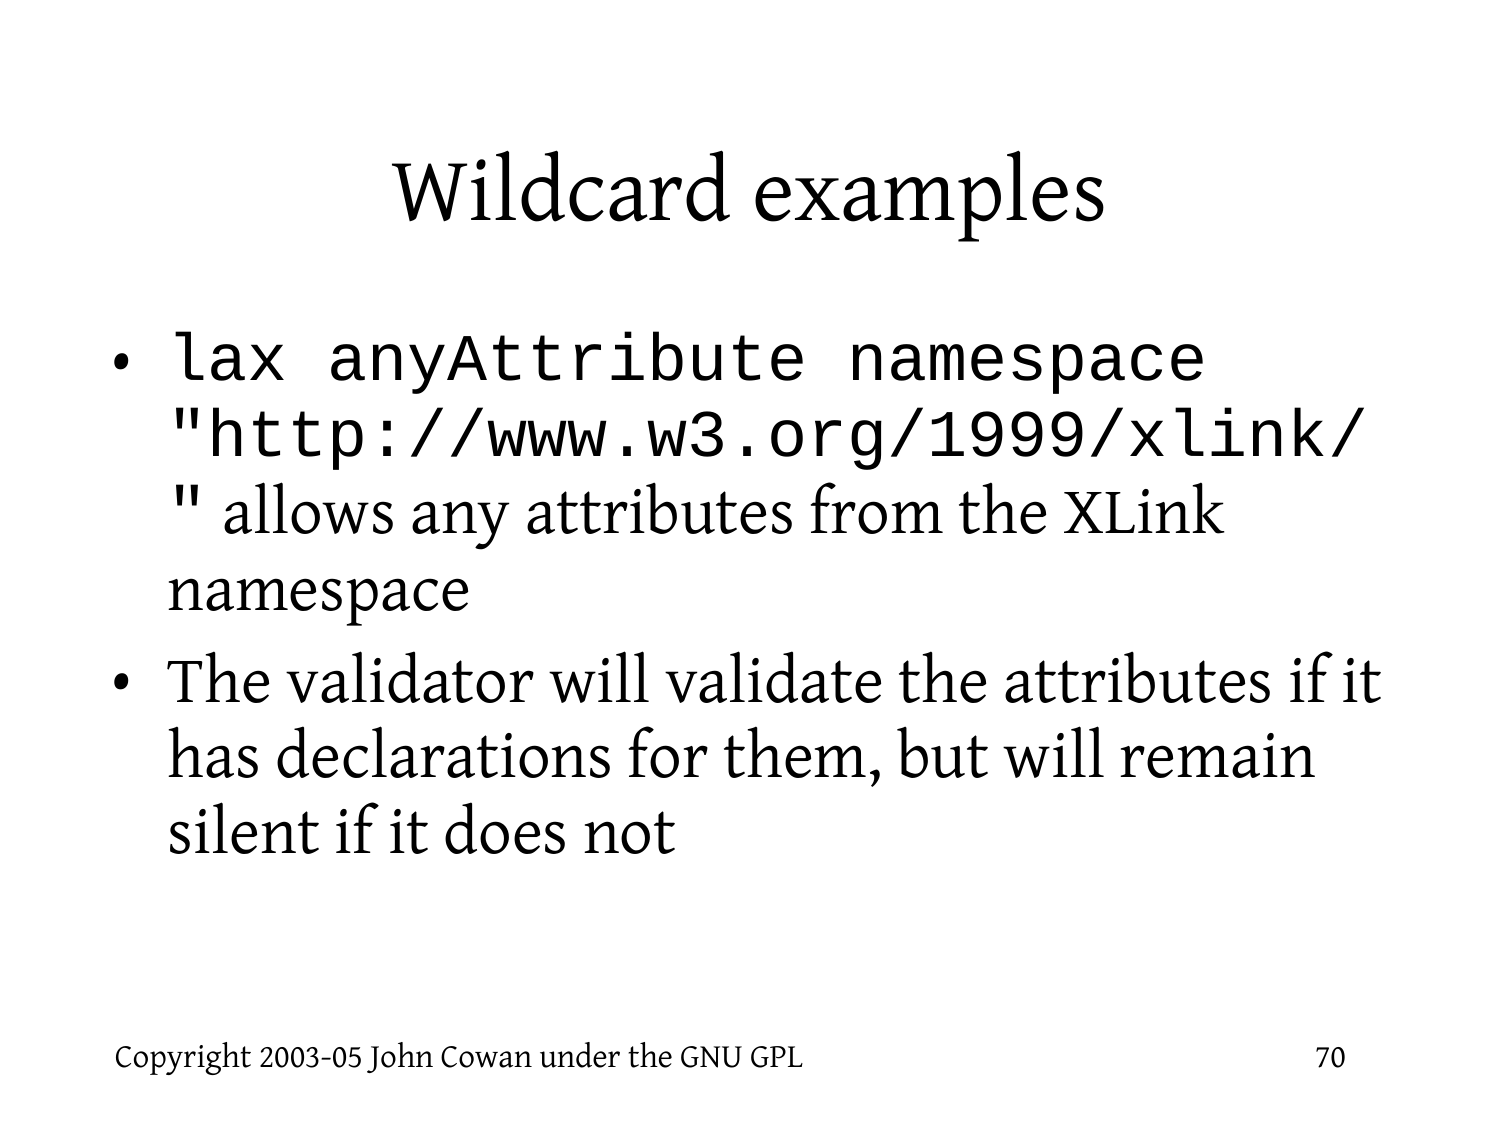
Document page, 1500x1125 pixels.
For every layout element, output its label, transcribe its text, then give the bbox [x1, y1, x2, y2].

title Wildcard examples [112, 62, 1387, 324]
list lax anyAttribute namespace "http://www.w3.org/1999/xlink/" allows any attributes from the XLink namespace The validator will validate the attributes if it has declarations for them, but will remain silent if it does not [112, 324, 1387, 1000]
